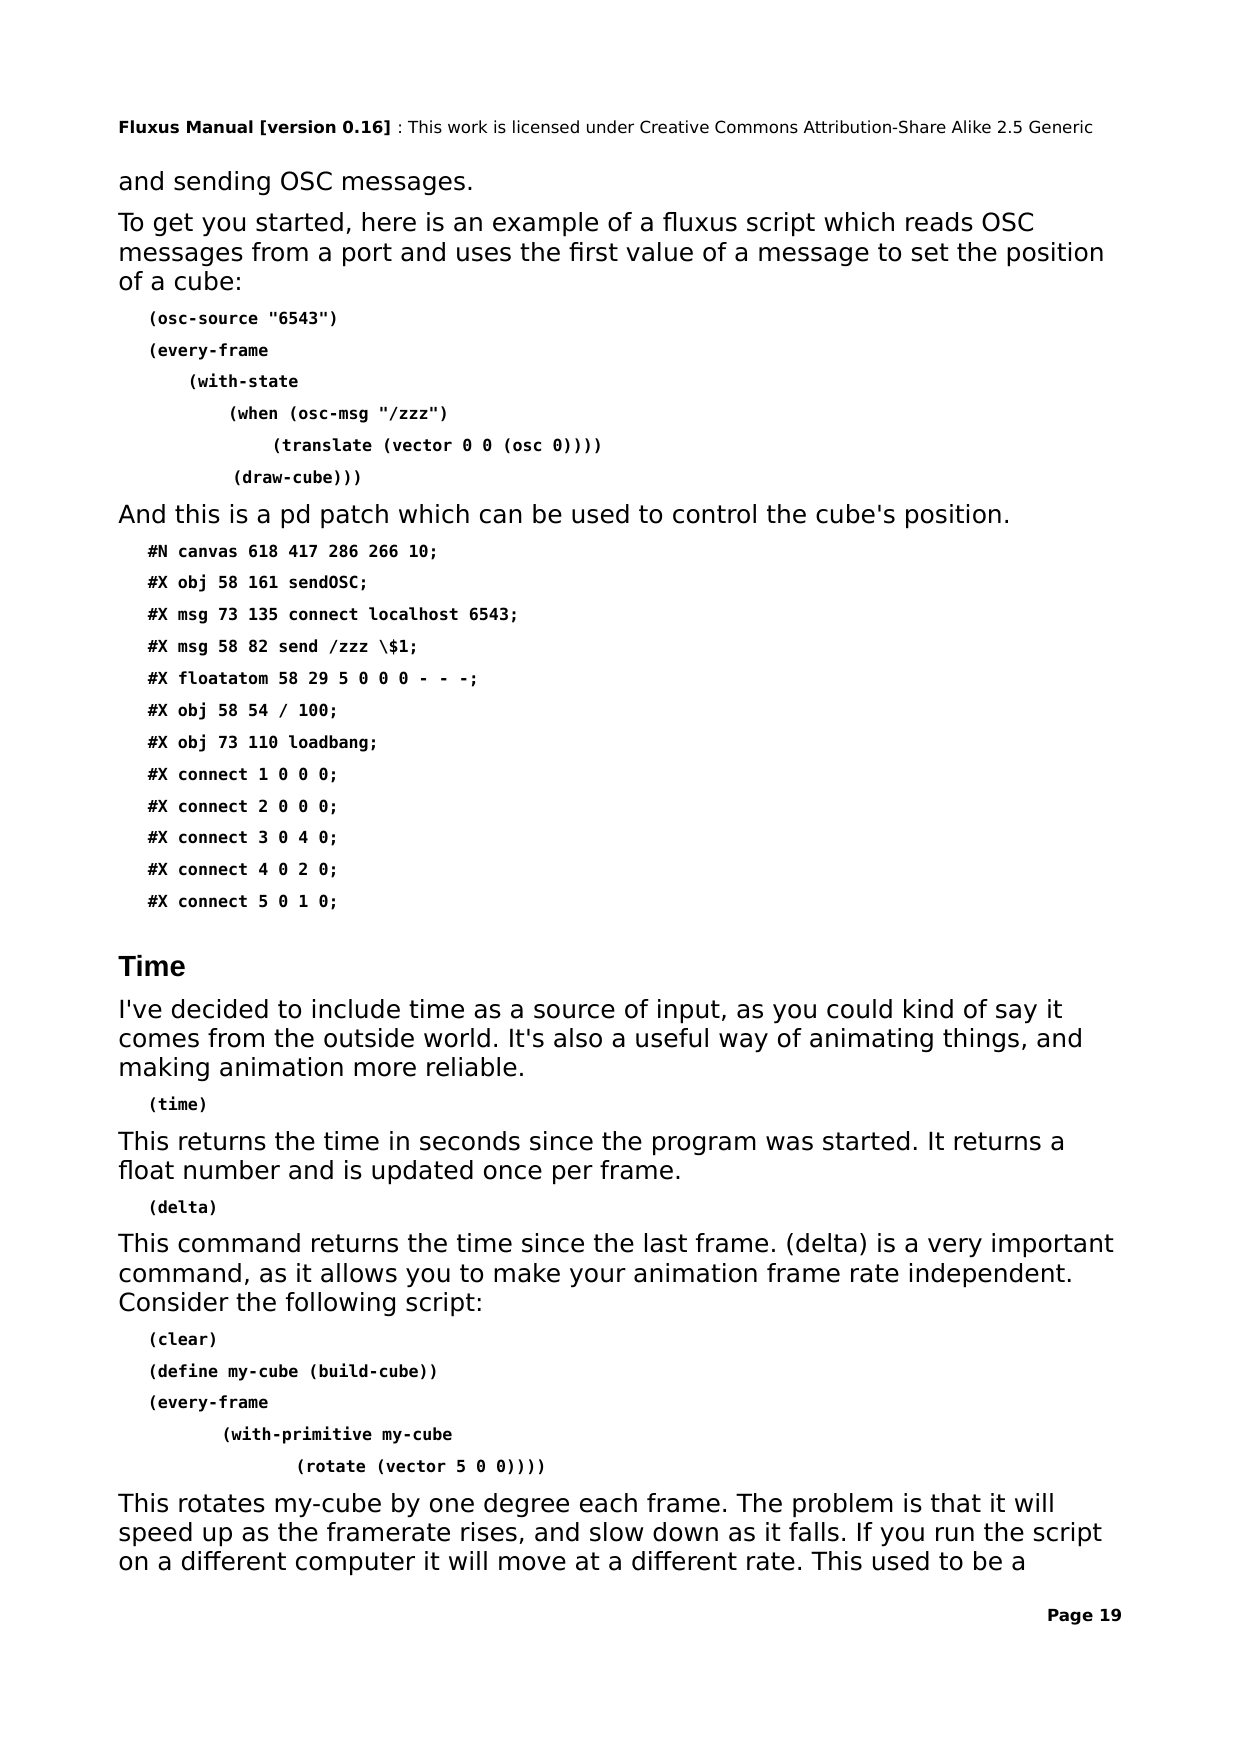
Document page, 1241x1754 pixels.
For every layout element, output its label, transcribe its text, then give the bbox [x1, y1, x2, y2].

text #X connect 5 0 1 0; [148, 892, 1122, 912]
text This command returns the time since the last frame. (delta) is a very important command, as it allows you to make your animation frame rate independent. Consider the following script: [118, 1230, 1122, 1317]
text (with-primitive my-cube [148, 1425, 1122, 1445]
text This returns the time in seconds since the program was started. It returns a float number and is updated once per frame. [118, 1127, 1122, 1185]
text #X obj 58 161 sendOSC; [148, 573, 1122, 593]
subtitle Time [118, 949, 1122, 983]
text (define my-cube (build-cube)) [148, 1362, 1122, 1381]
text (draw-cube))) [118, 468, 1122, 487]
text #X msg 58 82 send /zzz \$1; [148, 637, 1122, 657]
text (time) [148, 1095, 1122, 1114]
text #X connect 3 0 4 0; [148, 828, 1122, 848]
text (osc-source "6543") [148, 309, 1122, 328]
text and sending OSC messages. [118, 167, 1122, 196]
text #X obj 58 54 / 100; [148, 701, 1122, 720]
text #X floatatom 58 29 5 0 0 0 - - -; [148, 669, 1122, 688]
text (clear) [148, 1330, 1122, 1349]
text #X msg 73 135 connect localhost 6543; [148, 605, 1122, 625]
text To get you started, here is an example of a fluxus script which reads OSC messages from a port and uses the first value of a message to set the position of a cube: [118, 209, 1122, 296]
text (every-frame [148, 341, 1122, 360]
text #X connect 4 0 2 0; [148, 860, 1122, 880]
text I've decided to include time as a source of input, as you could kind of say it comes from the outside world. It's also a useful way of animating things, and making animation more reliable. [118, 995, 1122, 1083]
text (delta) [148, 1198, 1122, 1217]
text (when (osc-msg "/zzz") [148, 404, 1122, 424]
text (translate (vector 0 0 (osc 0)))) [148, 436, 1122, 456]
text (with-state [148, 372, 1122, 392]
text #N canvas 618 417 286 266 10; [148, 542, 1122, 561]
text #X connect 2 0 0 0; [148, 797, 1122, 816]
text (rotate (vector 5 0 0)))) [148, 1457, 1122, 1477]
text (every-frame [148, 1393, 1122, 1413]
text This rotates my-cube by one degree each frame. The problem is that it will speed up as the framerate rises, and slow down as it falls. If you run the script on a different computer it will move at a different rate. This used to be a [118, 1489, 1122, 1577]
text #X connect 1 0 0 0; [148, 765, 1122, 784]
text #X obj 73 110 loadbang; [148, 733, 1122, 752]
text And this is a pd patch which can be used to control the cube's position. [118, 500, 1122, 529]
